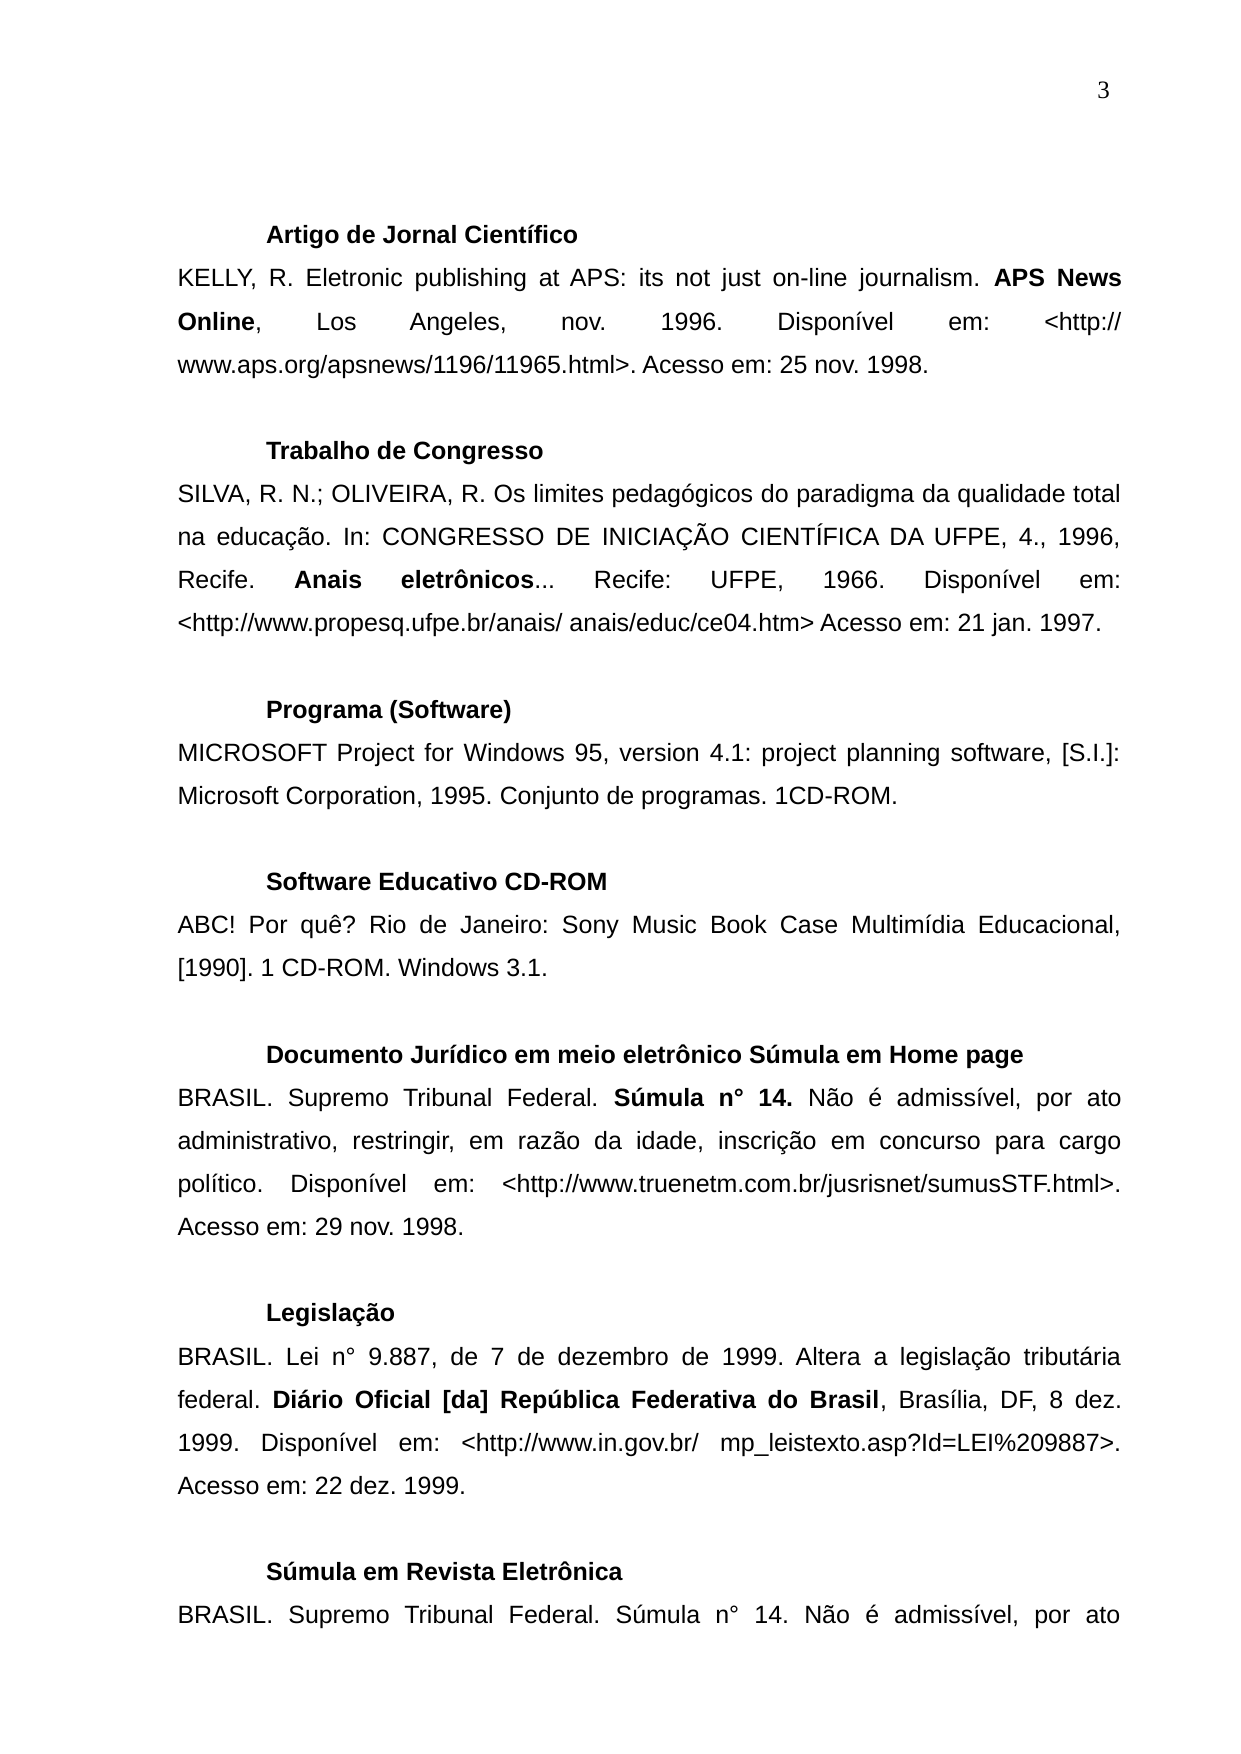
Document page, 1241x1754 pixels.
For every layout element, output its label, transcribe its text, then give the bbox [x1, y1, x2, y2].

text Documento Jurídico em meio eletrônico Súmula em Home page [177, 1040, 1122, 1068]
text Programa (Software) [177, 695, 1122, 723]
text Súmula em Revista Eletrônica [177, 1557, 1122, 1586]
text BRASIL. Supremo Tribunal Federal. Súmula n° 14. Não é admissível, por ato [177, 1600, 1122, 1629]
text BRASIL. Supremo Tribunal Federal. Súmula n° 14. Não é admissível, por ato administrativo, restringir, em razão da idade, inscrição em concurso para cargo político. Disponível em: <http://www.truenetm.com.br/jusrisnet/sumusSTF.html>. Acesso em: 29 nov. 1998. [177, 1083, 1122, 1241]
text BRASIL. Lei n° 9.887, de 7 de dezembro de 1999. Altera a legislação tributária federal. Diário Oficial [da] República Federativa do Brasil, Brasília, DF, 8 dez. 1999. Disponível em: <http://www.in.gov.br/ mp_leistexto.asp?Id=LEI%209887>. Acesso em: 22 dez. 1999. [177, 1342, 1122, 1500]
text Software Educativo CD-ROM [177, 867, 1122, 896]
text SILVA, R. N.; OLIVEIRA, R. Os limites pedagógicos do paradigma da qualidade total na educação. In: CONGRESSO DE INICIAÇÃO CIENTÍFICA DA UFPE, 4., 1996, Recife. Anais eletrônicos... Recife: UFPE, 1966. Disponível em: <http://www.propesq.ufpe.br/anais/ anais/educ/ce04.htm> Acesso em: 21 jan. 1997. [177, 479, 1122, 637]
text Legislação [177, 1298, 1122, 1327]
text Artigo de Jornal Científico [177, 220, 1122, 249]
text MICROSOFT Project for Windows 95, version 4.1: project planning software, [S.I.]: Microsoft Corporation, 1995. Conjunto de programas. 1CD-ROM. [177, 738, 1122, 810]
text ABC! Por quê? Rio de Janeiro: Sony Music Book Case Multimídia Educacional, [1990]. 1 CD-ROM. Windows 3.1. [177, 910, 1122, 982]
text Trabalho de Congresso [177, 436, 1122, 465]
text KELLY, R. Eletronic publishing at APS: its not just on-line journalism. APS News Online, Los Angeles, nov. 1996. Disponível em: <http:// www.aps.org/apsnews/1196/11965.html>. Acesso em: 25 nov. 1998. [177, 263, 1122, 378]
